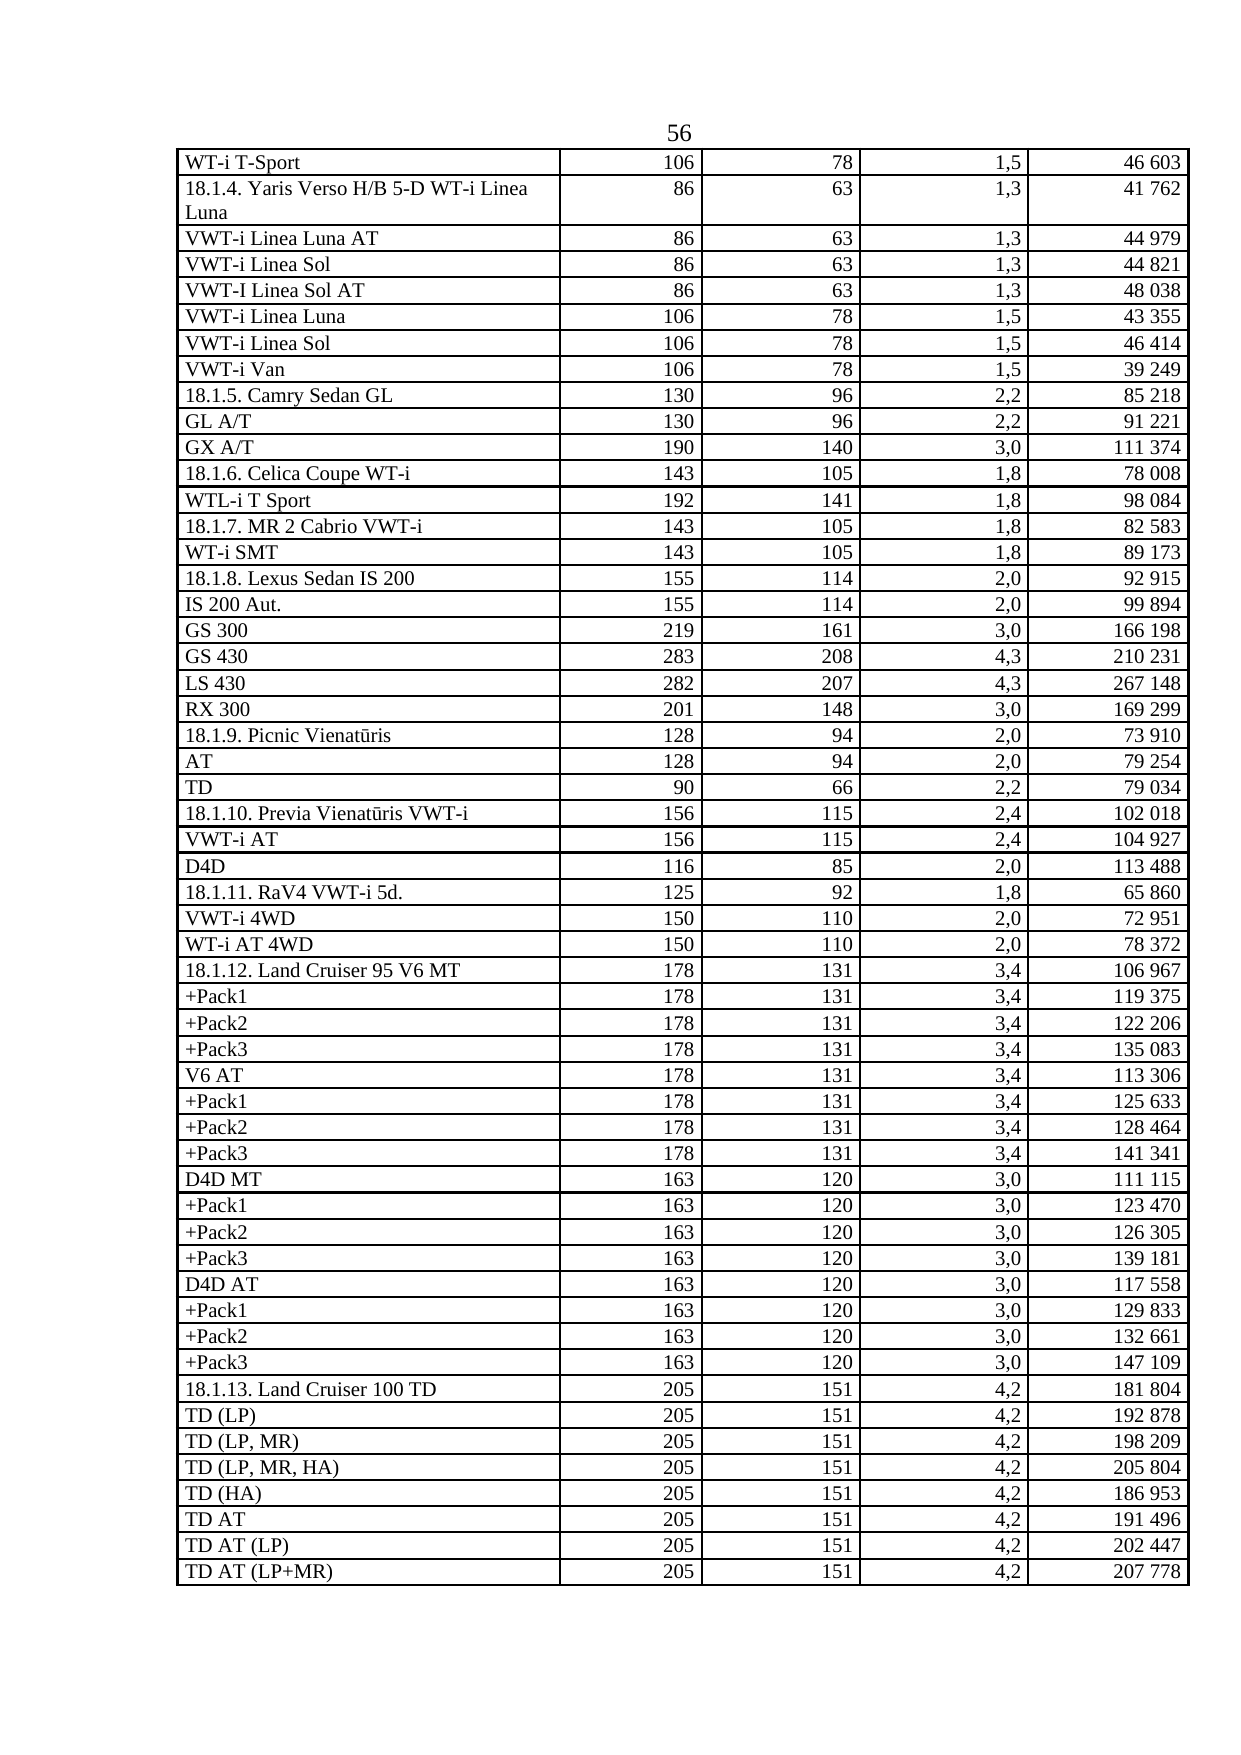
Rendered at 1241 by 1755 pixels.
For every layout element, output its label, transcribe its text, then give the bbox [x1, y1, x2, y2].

table_cell WT-i AT 4WD [179, 932, 559, 956]
table_cell 120 [703, 1220, 859, 1244]
table_cell 120 [703, 1298, 859, 1322]
table_cell 151 [703, 1455, 859, 1479]
table_cell 151 [703, 1481, 859, 1505]
table_cell 2,0 [861, 566, 1027, 590]
table_cell 143 [561, 514, 701, 538]
table_cell 119 375 [1029, 984, 1187, 1008]
table_cell 122 206 [1029, 1010, 1187, 1034]
table_cell 73 910 [1029, 723, 1187, 747]
table_cell 102 018 [1029, 801, 1187, 825]
table_cell 151 [703, 1429, 859, 1453]
table_cell 151 [703, 1376, 859, 1401]
table_cell 116 [561, 854, 701, 878]
table_cell 1,8 [861, 461, 1027, 485]
table_cell 18.1.11. RaV4 VWT-i 5d. [179, 880, 559, 904]
table_cell 78 [703, 357, 859, 381]
table_cell 120 [703, 1272, 859, 1296]
table_cell GS 300 [179, 618, 559, 642]
table_cell 1,8 [861, 514, 1027, 538]
table_cell 156 [561, 801, 701, 825]
table_cell 201 [561, 697, 701, 721]
table_cell 131 [703, 984, 859, 1008]
table_cell 18.1.13. Land Cruiser 100 TD [179, 1376, 559, 1401]
table_cell 2,2 [861, 409, 1027, 433]
table_cell 219 [561, 618, 701, 642]
table_cell 92 [703, 880, 859, 904]
table_cell V6 AT [179, 1063, 559, 1087]
table_cell 86 [561, 278, 701, 302]
table_cell 267 148 [1029, 671, 1187, 694]
table_cell 3,0 [861, 1324, 1027, 1348]
table_cell 4,2 [861, 1533, 1027, 1557]
table_cell 18.1.5. Camry Sedan GL [179, 383, 559, 407]
table_cell 151 [703, 1507, 859, 1531]
table_cell 140 [703, 435, 859, 459]
table_cell 63 [703, 278, 859, 302]
table_cell 141 341 [1029, 1141, 1187, 1165]
table_cell 120 [703, 1350, 859, 1374]
table_cell 18.1.6. Celica Coupe WT-i [179, 461, 559, 485]
table_cell +Pack3 [179, 1141, 559, 1165]
table_cell 155 [561, 566, 701, 590]
table_cell 163 [561, 1194, 701, 1217]
table_cell 105 [703, 461, 859, 485]
table_cell 205 [561, 1560, 701, 1583]
table_cell 169 299 [1029, 697, 1187, 721]
table_cell +Pack1 [179, 1194, 559, 1217]
table_cell 156 [561, 828, 701, 851]
table_cell 191 496 [1029, 1507, 1187, 1531]
table_cell 63 [703, 252, 859, 276]
table_cell 3,4 [861, 1063, 1027, 1087]
table_cell 18.1.4. Yaris Verso H/B 5-D WT-i Linea Luna [179, 176, 559, 224]
table_cell 131 [703, 1115, 859, 1139]
table_cell TD (LP, MR, HA) [179, 1455, 559, 1479]
table_cell 210 231 [1029, 644, 1187, 668]
table_cell 106 967 [1029, 958, 1187, 982]
table_cell 205 [561, 1533, 701, 1557]
table_cell 4,2 [861, 1376, 1027, 1401]
table_cell 66 [703, 775, 859, 799]
table_cell 1,3 [861, 226, 1027, 250]
table_cell +Pack2 [179, 1010, 559, 1034]
table_cell VWT-i 4WD [179, 906, 559, 930]
table_cell 65 860 [1029, 880, 1187, 904]
table_cell D4D MT [179, 1167, 559, 1191]
table_cell 85 218 [1029, 383, 1187, 407]
table_cell 3,4 [861, 958, 1027, 982]
table_cell IS 200 Aut. [179, 592, 559, 616]
table_cell 3,0 [861, 1167, 1027, 1191]
table_cell 207 [703, 671, 859, 694]
table_cell 178 [561, 1089, 701, 1113]
table_cell 1,5 [861, 331, 1027, 355]
table_cell 3,0 [861, 1246, 1027, 1270]
table_cell 282 [561, 671, 701, 694]
table_cell 163 [561, 1220, 701, 1244]
table_cell 3,0 [861, 1194, 1027, 1217]
table_cell 94 [703, 723, 859, 747]
table_cell 4,2 [861, 1455, 1027, 1479]
table_cell 131 [703, 1037, 859, 1061]
table_cell 18.1.7. MR 2 Cabrio VWT-i [179, 514, 559, 538]
table_cell 115 [703, 801, 859, 825]
table_cell 192 878 [1029, 1403, 1187, 1427]
table_cell 98 084 [1029, 488, 1187, 512]
table_cell 178 [561, 1037, 701, 1061]
table_cell 120 [703, 1324, 859, 1348]
table_cell TD [179, 775, 559, 799]
table_cell 63 [703, 176, 859, 224]
table_cell 78 [703, 150, 859, 174]
table_cell GX A/T [179, 435, 559, 459]
table_cell 111 115 [1029, 1167, 1187, 1191]
table_cell 205 [561, 1429, 701, 1453]
table_cell 150 [561, 906, 701, 930]
table_cell RX 300 [179, 697, 559, 721]
table_cell TD (HA) [179, 1481, 559, 1505]
table_cell AT [179, 749, 559, 773]
table_cell 178 [561, 1010, 701, 1034]
table_cell 192 [561, 488, 701, 512]
table_cell 207 778 [1029, 1560, 1187, 1583]
table_cell 141 [703, 488, 859, 512]
table_cell 3,0 [861, 618, 1027, 642]
table_cell 4,2 [861, 1560, 1027, 1583]
table_cell VWT-i Linea Sol [179, 331, 559, 355]
table_cell 3,0 [861, 435, 1027, 459]
table_cell +Pack3 [179, 1246, 559, 1270]
table_cell 163 [561, 1272, 701, 1296]
table_cell 90 [561, 775, 701, 799]
table_cell 178 [561, 958, 701, 982]
table_cell 2,4 [861, 828, 1027, 851]
table_cell 178 [561, 1063, 701, 1087]
table_cell 2,0 [861, 592, 1027, 616]
table_cell 178 [561, 1141, 701, 1165]
table_cell TD AT (LP) [179, 1533, 559, 1557]
table_cell +Pack2 [179, 1220, 559, 1244]
table_cell 78 [703, 331, 859, 355]
table_cell 3,4 [861, 1010, 1027, 1034]
table_cell 143 [561, 540, 701, 564]
table_cell 46 414 [1029, 331, 1187, 355]
table_cell 131 [703, 1089, 859, 1113]
table_cell 4,2 [861, 1403, 1027, 1427]
table_cell 96 [703, 409, 859, 433]
table_cell 110 [703, 906, 859, 930]
table_cell VWT-i Linea Luna AT [179, 226, 559, 250]
table_cell 126 305 [1029, 1220, 1187, 1244]
table_cell 111 374 [1029, 435, 1187, 459]
table_cell GL A/T [179, 409, 559, 433]
table_cell 4,2 [861, 1429, 1027, 1453]
table_cell 208 [703, 644, 859, 668]
table_cell TD (LP, MR) [179, 1429, 559, 1453]
table_cell 120 [703, 1194, 859, 1217]
table_cell 120 [703, 1167, 859, 1191]
table_cell D4D [179, 854, 559, 878]
table_cell 178 [561, 1115, 701, 1139]
table_cell +Pack1 [179, 984, 559, 1008]
table_cell 3,0 [861, 697, 1027, 721]
table_cell 44 821 [1029, 252, 1187, 276]
table_cell 110 [703, 932, 859, 956]
table_cell VWT-i Linea Luna [179, 305, 559, 328]
table_cell TD AT [179, 1507, 559, 1531]
table_cell 132 661 [1029, 1324, 1187, 1348]
table_cell 166 198 [1029, 618, 1187, 642]
table_cell 72 951 [1029, 906, 1187, 930]
table_cell 205 [561, 1455, 701, 1479]
table_cell 3,4 [861, 1037, 1027, 1061]
table_cell +Pack2 [179, 1115, 559, 1139]
table_cell 78 [703, 305, 859, 328]
table_cell 3,4 [861, 984, 1027, 1008]
table_cell 1,8 [861, 488, 1027, 512]
table_cell 86 [561, 252, 701, 276]
table_cell 89 173 [1029, 540, 1187, 564]
table_cell 96 [703, 383, 859, 407]
table_cell 18.1.8. Lexus Sedan IS 200 [179, 566, 559, 590]
table_cell VWT-i Linea Sol [179, 252, 559, 276]
table_cell 92 915 [1029, 566, 1187, 590]
table_cell +Pack3 [179, 1350, 559, 1374]
table_cell D4D AT [179, 1272, 559, 1296]
table_cell 3,4 [861, 1141, 1027, 1165]
table_cell 143 [561, 461, 701, 485]
table_cell 2,0 [861, 854, 1027, 878]
table_cell 186 953 [1029, 1481, 1187, 1505]
table_cell 114 [703, 592, 859, 616]
table_cell 155 [561, 592, 701, 616]
table_cell VWT-I Linea Sol AT [179, 278, 559, 302]
table_cell 48 038 [1029, 278, 1187, 302]
table_cell +Pack1 [179, 1298, 559, 1322]
table_cell 78 372 [1029, 932, 1187, 956]
table_cell WT-i SMT [179, 540, 559, 564]
table_cell 1,3 [861, 278, 1027, 302]
table_cell 190 [561, 435, 701, 459]
table_cell 3,0 [861, 1298, 1027, 1322]
table_cell 129 833 [1029, 1298, 1187, 1322]
table_cell VWT-i Van [179, 357, 559, 381]
table_cell 82 583 [1029, 514, 1187, 538]
table_cell 1,3 [861, 252, 1027, 276]
table_cell 147 109 [1029, 1350, 1187, 1374]
table_cell 163 [561, 1324, 701, 1348]
table_cell 130 [561, 383, 701, 407]
table_cell 2,0 [861, 749, 1027, 773]
table_cell 86 [561, 176, 701, 224]
table_cell 4,2 [861, 1481, 1027, 1505]
table_cell 150 [561, 932, 701, 956]
table_cell 2,4 [861, 801, 1027, 825]
table_cell 1,3 [861, 176, 1027, 224]
table_cell 2,0 [861, 723, 1027, 747]
table_cell 3,0 [861, 1272, 1027, 1296]
table_cell 163 [561, 1298, 701, 1322]
table_cell 128 [561, 749, 701, 773]
table_cell 3,4 [861, 1089, 1027, 1113]
table_cell 205 [561, 1481, 701, 1505]
table_cell 198 209 [1029, 1429, 1187, 1453]
table_cell 85 [703, 854, 859, 878]
table_cell 131 [703, 1141, 859, 1165]
table_cell 2,0 [861, 932, 1027, 956]
table_cell WTL-i T Sport [179, 488, 559, 512]
table_cell 91 221 [1029, 409, 1187, 433]
table_cell 3,4 [861, 1115, 1027, 1139]
table_cell 46 603 [1029, 150, 1187, 174]
table_cell 163 [561, 1350, 701, 1374]
table_cell TD AT (LP+MR) [179, 1560, 559, 1583]
table_cell 202 447 [1029, 1533, 1187, 1557]
table_cell +Pack2 [179, 1324, 559, 1348]
table_cell 131 [703, 958, 859, 982]
table_cell 1,5 [861, 357, 1027, 381]
table_cell 131 [703, 1063, 859, 1087]
table_cell 128 [561, 723, 701, 747]
table_cell 117 558 [1029, 1272, 1187, 1296]
table_cell 63 [703, 226, 859, 250]
table_cell 105 [703, 514, 859, 538]
table_cell 125 633 [1029, 1089, 1187, 1113]
table_cell 114 [703, 566, 859, 590]
table_cell 120 [703, 1246, 859, 1270]
table_cell 205 [561, 1403, 701, 1427]
table_cell 86 [561, 226, 701, 250]
table_cell 113 306 [1029, 1063, 1187, 1087]
table_cell 79 254 [1029, 749, 1187, 773]
table_cell 181 804 [1029, 1376, 1187, 1401]
table_cell 178 [561, 984, 701, 1008]
table_cell 4,3 [861, 644, 1027, 668]
table_cell 151 [703, 1403, 859, 1427]
table_cell 78 008 [1029, 461, 1187, 485]
table_cell 3,0 [861, 1350, 1027, 1374]
table_cell WT-i T-Sport [179, 150, 559, 174]
table_cell 163 [561, 1167, 701, 1191]
table_cell TD (LP) [179, 1403, 559, 1427]
table_cell 43 355 [1029, 305, 1187, 328]
table_cell 283 [561, 644, 701, 668]
table_cell 1,8 [861, 880, 1027, 904]
table_cell LS 430 [179, 671, 559, 694]
table_cell 4,3 [861, 671, 1027, 694]
table_cell 205 [561, 1376, 701, 1401]
table_cell 106 [561, 150, 701, 174]
table_cell 139 181 [1029, 1246, 1187, 1270]
table_cell 2,2 [861, 383, 1027, 407]
table_cell 205 804 [1029, 1455, 1187, 1479]
table_cell 41 762 [1029, 176, 1187, 224]
table_cell 2,0 [861, 906, 1027, 930]
table_cell 99 894 [1029, 592, 1187, 616]
table_cell 163 [561, 1246, 701, 1270]
table_cell 1,5 [861, 150, 1027, 174]
table_cell 105 [703, 540, 859, 564]
table_cell 148 [703, 697, 859, 721]
table_cell 115 [703, 828, 859, 851]
table_cell 205 [561, 1507, 701, 1531]
table_cell +Pack3 [179, 1037, 559, 1061]
table_cell VWT-i AT [179, 828, 559, 851]
table_cell GS 430 [179, 644, 559, 668]
table_cell 106 [561, 357, 701, 381]
table_cell 18.1.9. Picnic Vienatūris [179, 723, 559, 747]
table_cell 18.1.12. Land Cruiser 95 V6 MT [179, 958, 559, 982]
table_cell 106 [561, 305, 701, 328]
table_cell 3,0 [861, 1220, 1027, 1244]
table_cell 131 [703, 1010, 859, 1034]
table_cell 128 464 [1029, 1115, 1187, 1139]
table_cell 18.1.10. Previa Vienatūris VWT-i [179, 801, 559, 825]
table_cell 79 034 [1029, 775, 1187, 799]
table_cell 4,2 [861, 1507, 1027, 1531]
table_cell 123 470 [1029, 1194, 1187, 1217]
table_cell 151 [703, 1533, 859, 1557]
table_cell +Pack1 [179, 1089, 559, 1113]
table_cell 104 927 [1029, 828, 1187, 851]
table_cell 113 488 [1029, 854, 1187, 878]
table_cell 1,8 [861, 540, 1027, 564]
table_cell 125 [561, 880, 701, 904]
table_cell 94 [703, 749, 859, 773]
table_cell 135 083 [1029, 1037, 1187, 1061]
table_cell 161 [703, 618, 859, 642]
table_cell 106 [561, 331, 701, 355]
table_cell 151 [703, 1560, 859, 1583]
table_cell 2,2 [861, 775, 1027, 799]
table_cell 130 [561, 409, 701, 433]
table_cell 1,5 [861, 305, 1027, 328]
table_cell 44 979 [1029, 226, 1187, 250]
table_cell 39 249 [1029, 357, 1187, 381]
